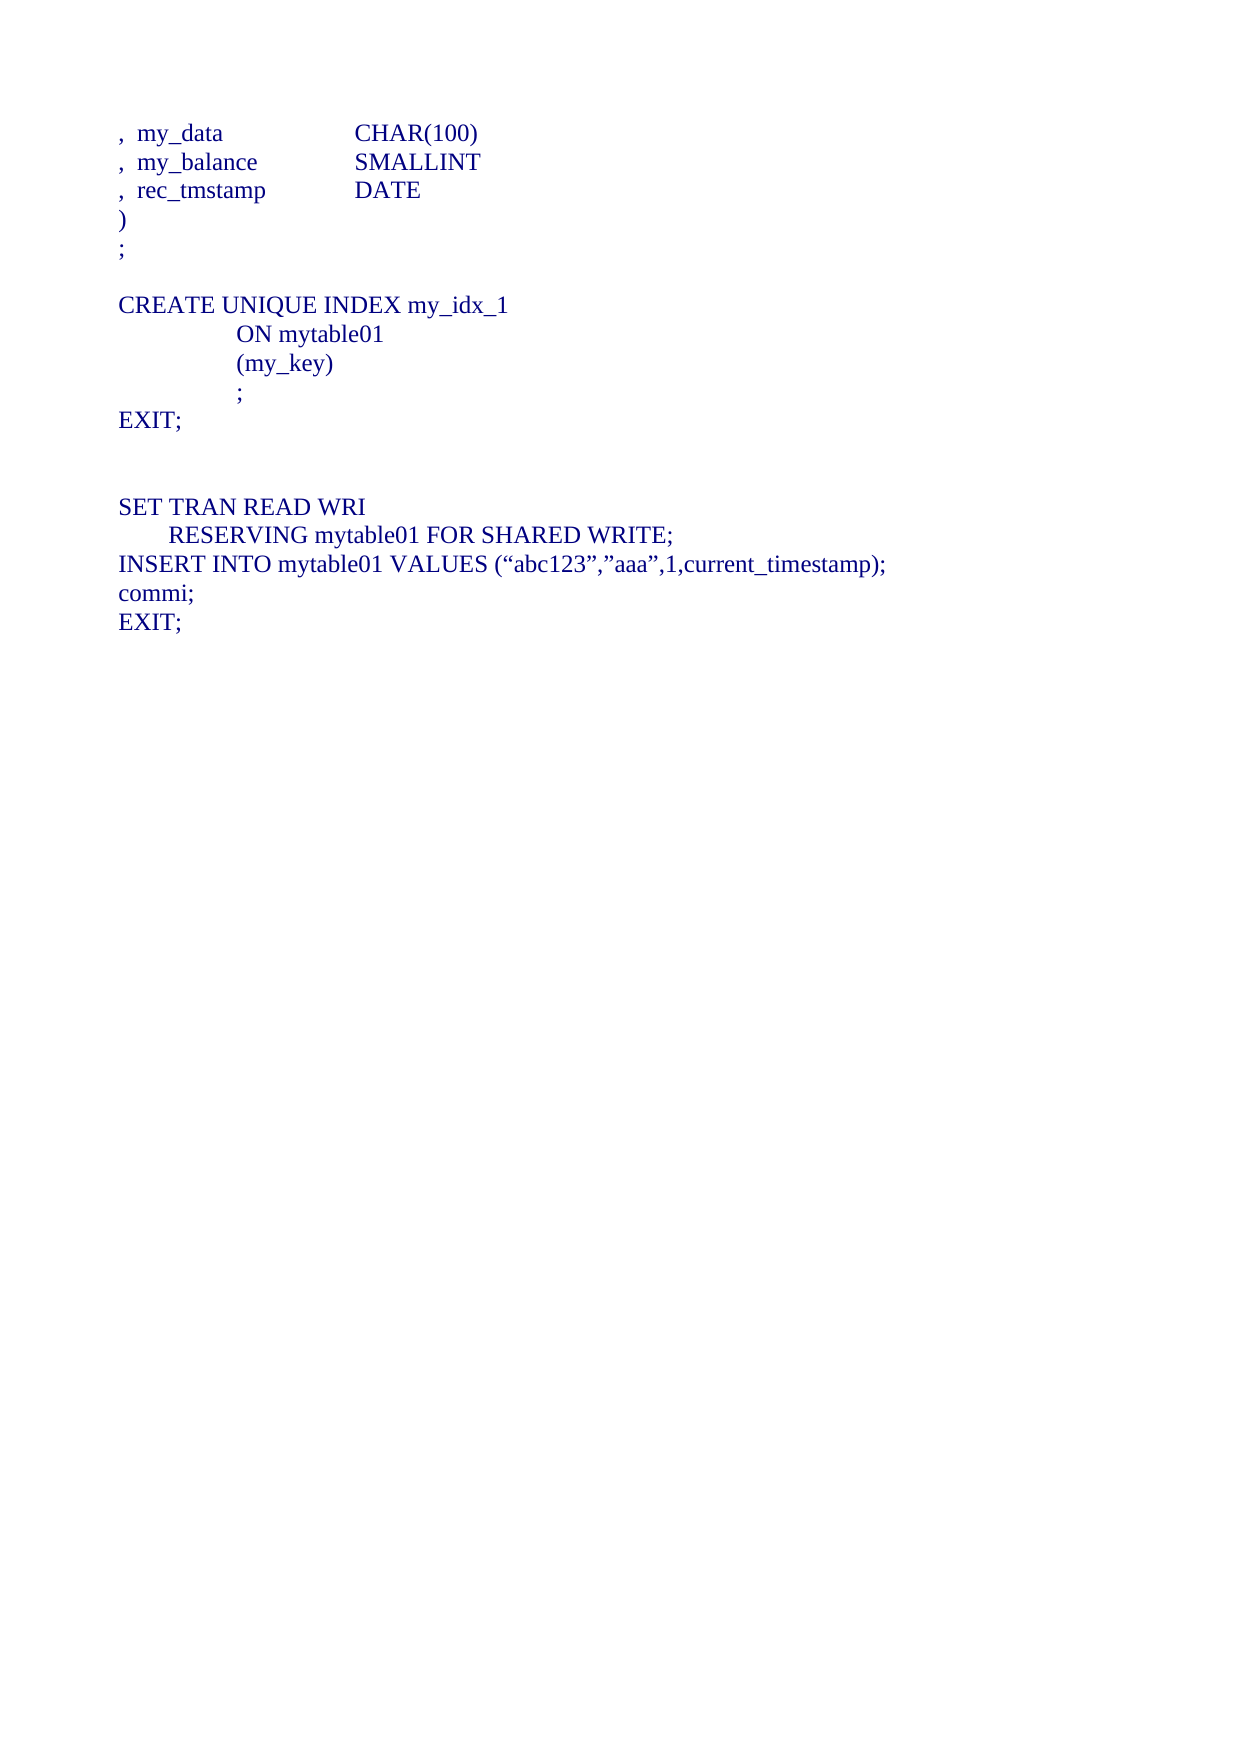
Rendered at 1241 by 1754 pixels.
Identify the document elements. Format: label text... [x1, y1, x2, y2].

text commi; [118, 578, 1122, 607]
text , my_data CHAR(100) [118, 118, 1122, 147]
text (my_key) [118, 348, 1122, 377]
text ) [118, 204, 1122, 233]
text SET TRAN READ WRI [118, 492, 1122, 521]
text EXIT; [118, 607, 1122, 636]
text ON mytable01 [118, 319, 1122, 348]
text RESERVING mytable01 FOR SHARED WRITE; [118, 521, 1122, 549]
text CREATE UNIQUE INDEX my_idx_1 [118, 291, 1122, 319]
text INSERT INTO mytable01 VALUES (“abc123”,”aaa”,1,current_timestamp); [118, 549, 1122, 578]
text , my_balance SMALLINT [118, 147, 1122, 176]
text , rec_tmstamp DATE [118, 176, 1122, 204]
text ; [118, 233, 1122, 262]
text ; [118, 377, 1122, 406]
text EXIT; [118, 406, 1122, 434]
